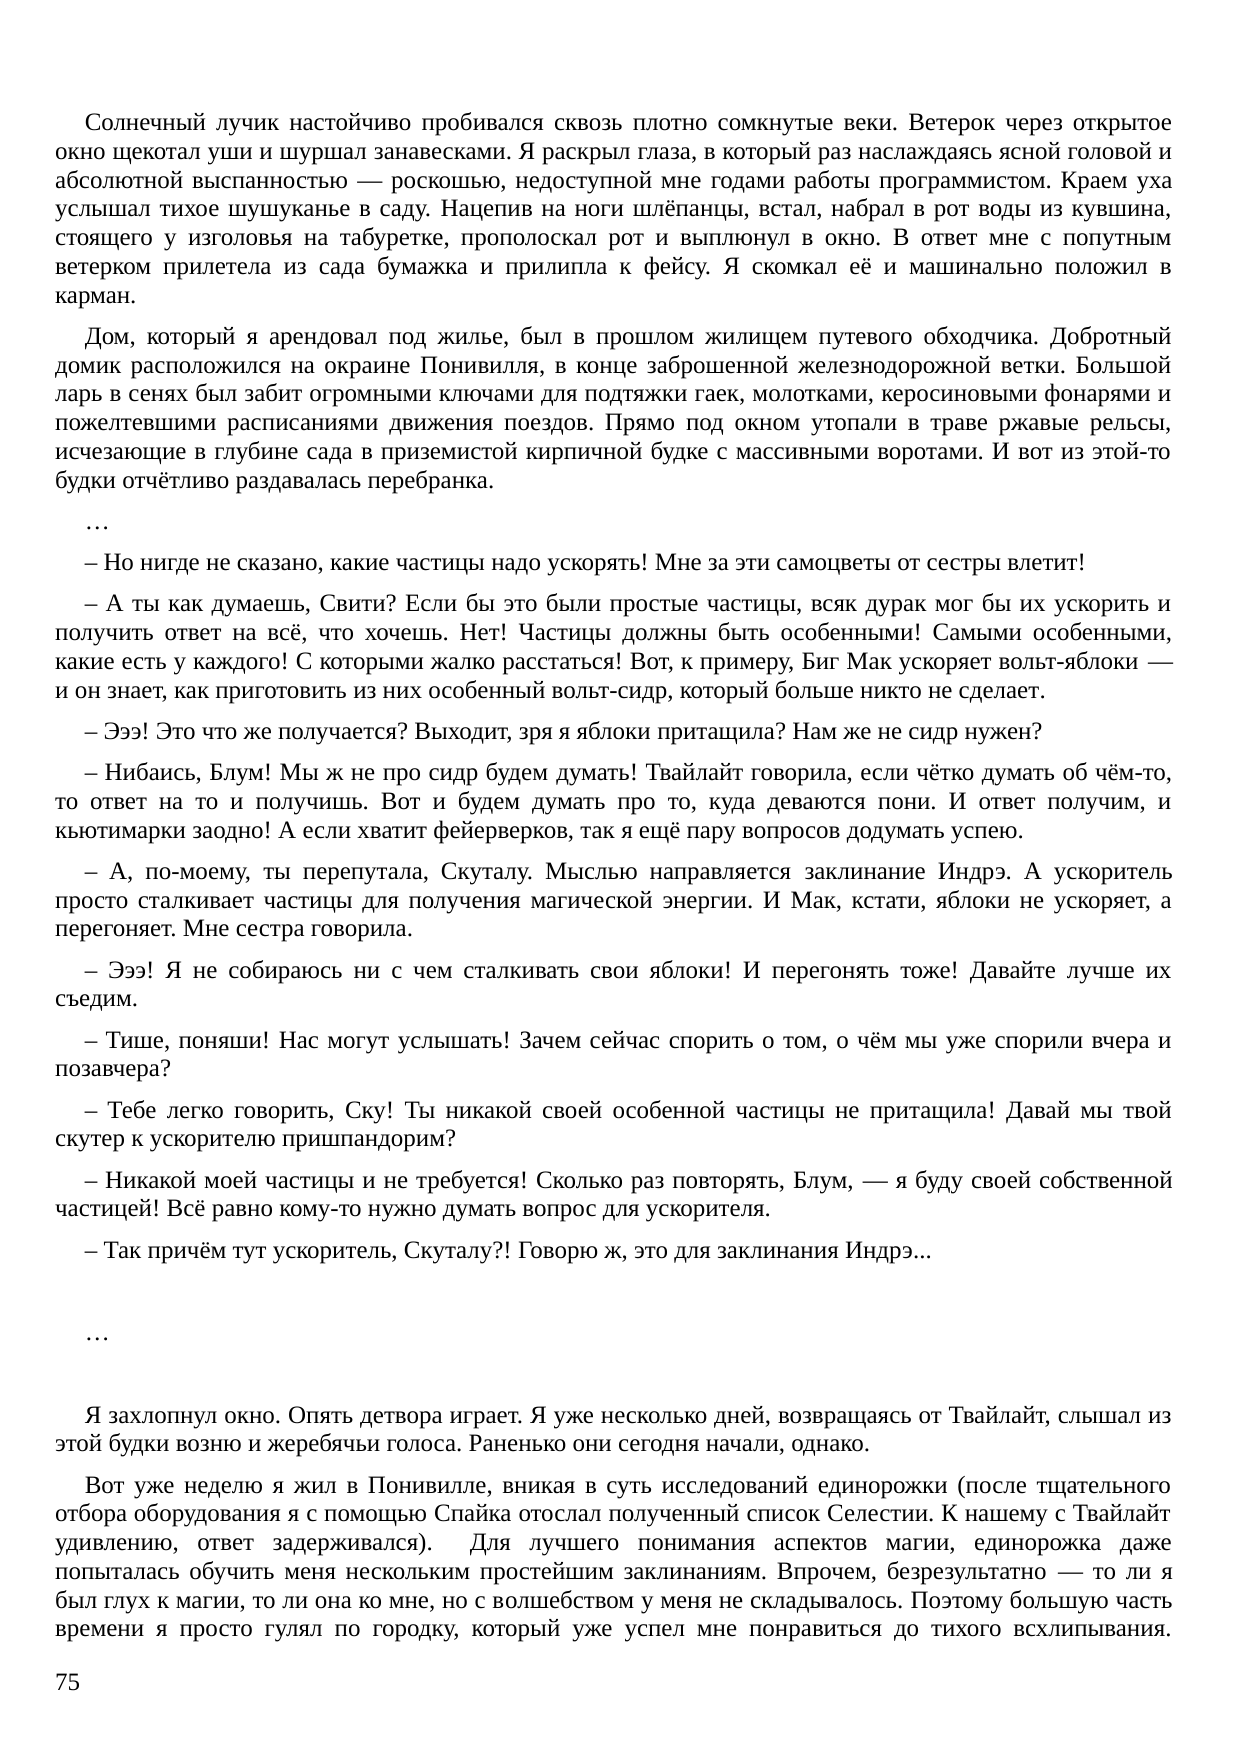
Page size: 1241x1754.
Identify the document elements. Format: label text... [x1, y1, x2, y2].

text – Эээ! Это что же получается? Выходит, зря я яблоки притащила? Нам же не сидр нужен? [55, 716, 1173, 745]
text – Но нигде не сказано, какие частицы надо ускорять! Мне за эти самоцветы от сестры влетит! [55, 547, 1173, 576]
text – А ты как думаешь, Свити? Если бы это были простые частицы, всяк дурак мог бы их ускорить и получить ответ на всё, что хочешь. Нет! Частицы должны быть особенными! Самыми особенными, какие есть у каждого! С которыми жалко расстаться! Вот, к примеру, Биг Мак ускоряет вольт-яблоки — и он знает, как приготовить из них особенный вольт-сидр, который больше никто не сделает. [55, 588, 1173, 703]
text – Эээ! Я не собираюсь ни с чем сталкивать свои яблоки! И перегонять тоже! Давайте лучше их съедим. [55, 955, 1173, 1012]
text – Тебе легко говорить, Ску! Ты никакой своей особенной частицы не притащила! Давай мы твой скутер к ускорителю пришпандорим? [55, 1095, 1173, 1152]
text … [55, 1317, 1173, 1346]
text Вот уже неделю я жил в Понивилле, вникая в суть исследований единорожки (после тщательного отбора оборудования я с помощью Спайка отослал полученный список Селестии. К нашему с Твайлайт удивлению, ответ задерживался). Для лучшего понимания аспектов магии, единорожка даже попыталась обучить меня нескольким простейшим заклинаниям. Впрочем, безрезультатно — то ли я был глух к магии, то ли она ко мне, но с волшебством у меня не складывалось. Поэтому большую часть времени я просто гулял по городку, который уже успел мне понравиться до тихого всхлипывания. [55, 1470, 1173, 1642]
text Солнечный лучик настойчиво пробивался сквозь плотно сомкнутые веки. Ветерок через открытое окно щекотал уши и шуршал занавесками. Я раскрыл глаза, в который раз наслаждаясь ясной головой и абсолютной выспанностью — роскошью, недоступной мне годами работы программистом. Краем уха услышал тихое шушуканье в саду. Нацепив на ноги шлёпанцы, встал, набрал в рот воды из кувшина, стоящего у изголовья на табуретке, прополоскал рот и выплюнул в окно. В ответ мне с попутным ветерком прилетела из сада бумажка и прилипла к фейсу. Я скомкал её и машинально положил в карман. [55, 107, 1173, 308]
text – Тише, поняши! Нас могут услышать! Зачем сейчас спорить о том, о чём мы уже спорили вчера и позавчера? [55, 1025, 1173, 1082]
text – А, по-моему, ты перепутала, Скуталу. Мыслью направляется заклинание Индрэ. А ускоритель просто сталкивает частицы для получения магической энергии. И Мак, кстати, яблоки не ускоряет, а перегоняет. Мне сестра говорила. [55, 856, 1173, 942]
text – Так причём тут ускоритель, Скуталу?! Говорю ж, это для заклинания Индрэ... [55, 1235, 1173, 1263]
text Дом, который я арендовал под жилье, был в прошлом жилищем путевого обходчика. Добротный домик расположился на окраине Понивилля, в конце заброшенной железнодорожной ветки. Большой ларь в сенях был забит огромными ключами для подтяжки гаек, молотками, керосиновыми фонарями и пожелтевшими расписаниями движения поездов. Прямо под окном утопали в траве ржавые рельсы, исчезающие в глубине сада в приземистой кирпичной будке с массивными воротами. И вот из этой-то будки отчётливо раздавалась перебранка. [55, 321, 1173, 493]
text – Нибаись, Блум! Мы ж не про сидр будем думать! Твайлайт говорила, если чётко думать об чём-то, то ответ на то и получишь. Вот и будем думать про то, куда деваются пони. И ответ получим, и кьютимарки заодно! А если хватит фейерверков, так я ещё пару вопросов додумать успею. [55, 757, 1173, 843]
text – Никакой моей частицы и не требуется! Сколько раз повторять, Блум, — я буду своей собственной частицей! Всё равно кому-то нужно думать вопрос для ускорителя. [55, 1165, 1173, 1222]
text Я захлопнул окно. Опять детвора играет. Я уже несколько дней, возвращаясь от Твайлайт, слышал из этой будки возню и жеребячьи голоса. Раненько они сегодня начали, однако. [55, 1400, 1173, 1457]
text … [55, 506, 1173, 535]
